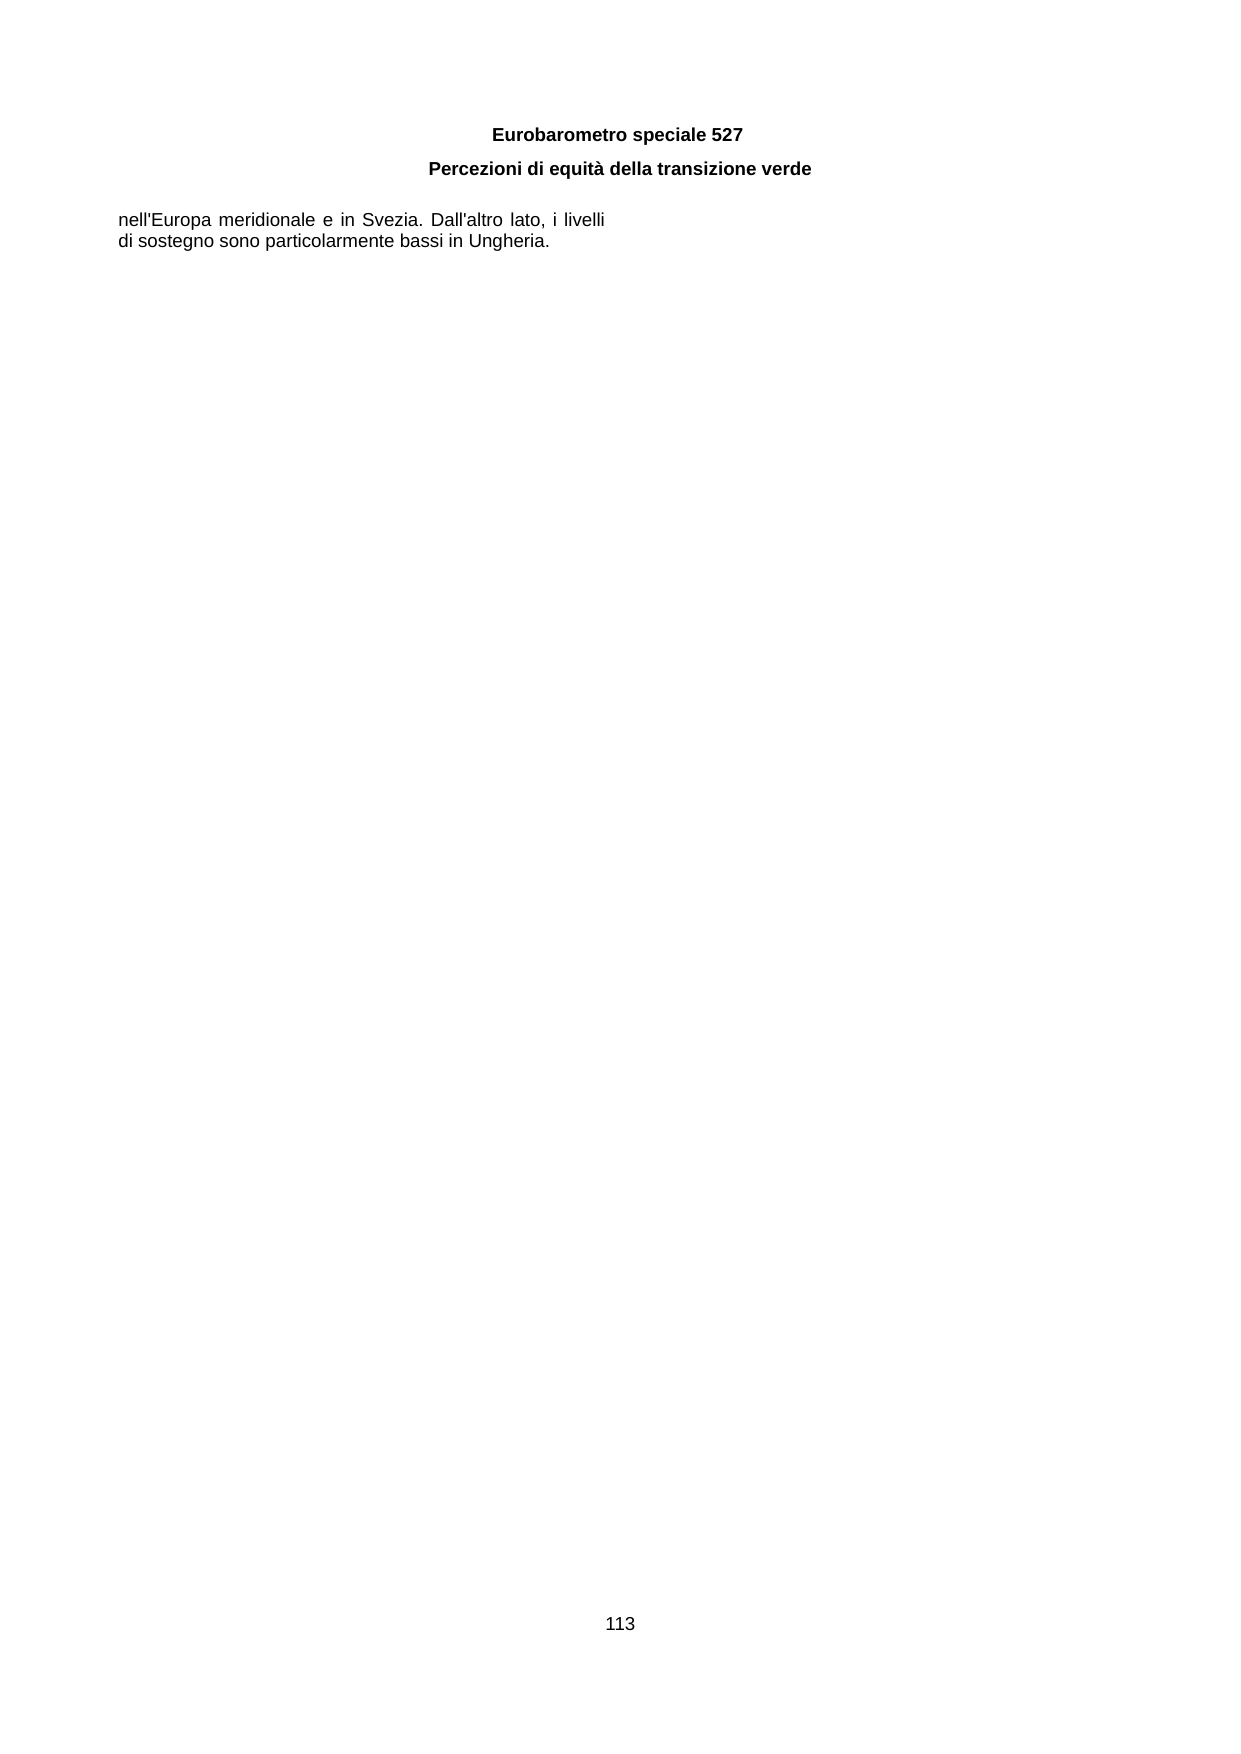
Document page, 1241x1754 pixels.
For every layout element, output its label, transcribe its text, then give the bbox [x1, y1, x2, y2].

text nell'Europa meridionale e in Svezia. Dall'altro lato, i livelli di sostegno sono particolarmente bassi in Ungheria. [118, 208, 605, 252]
